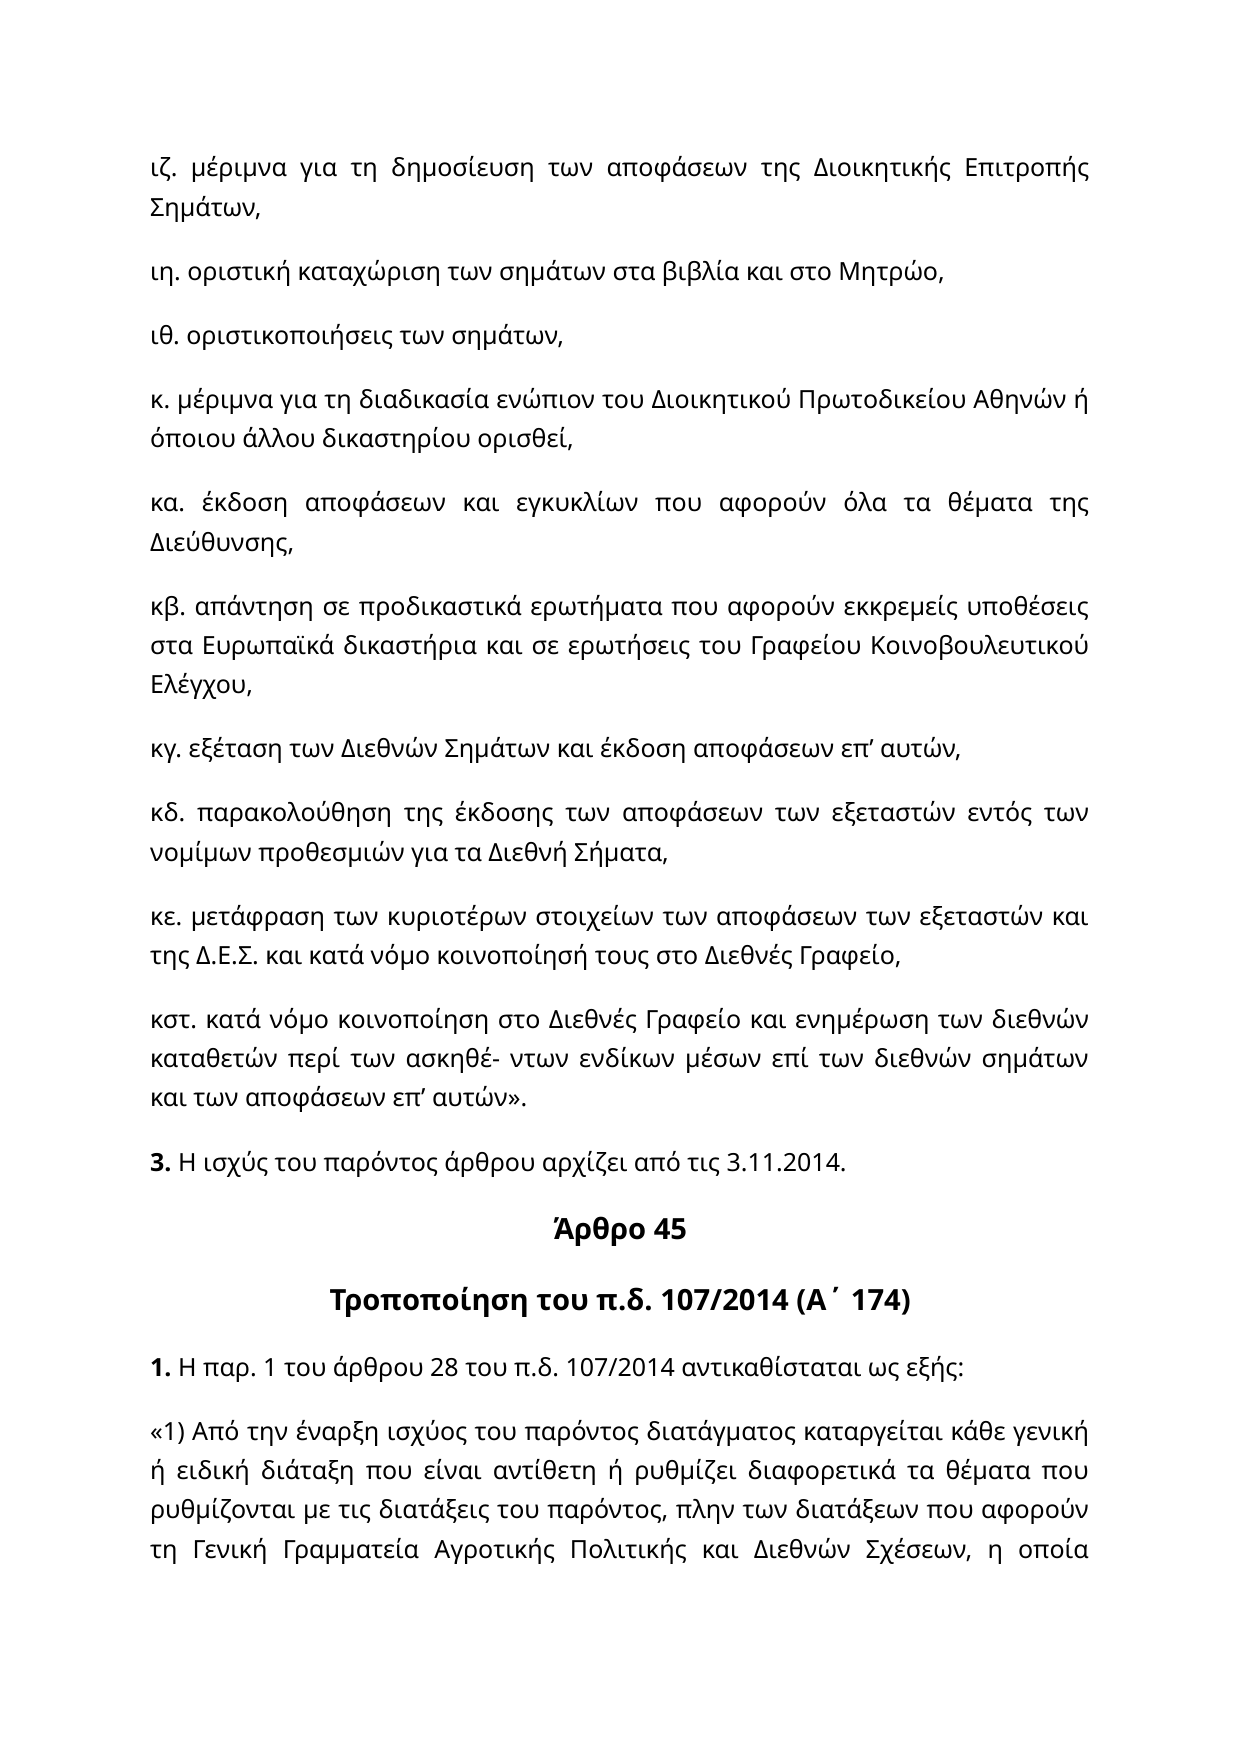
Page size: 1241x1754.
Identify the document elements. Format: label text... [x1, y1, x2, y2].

text κβ. απάντηση σε προδικαστικά ερωτήματα που αφορούν εκκρεμείς υποθέσεις στα Ευρωπαϊκά δικαστήρια και σε ερωτήσεις του Γραφείου Κοινοβουλευτικού Ελέγχου, [150, 588, 1090, 701]
text κ. μέριμνα για τη διαδικασία ενώπιον του Διοικητικού Πρωτοδικείου Αθηνών ή όποιου άλλου δικαστηρίου ορισθεί, [150, 382, 1090, 455]
text ιζ. μέριμνα για τη δημοσίευση των αποφάσεων της Διοικητικής Επιτροπής Σημάτων, [150, 150, 1090, 223]
text ιη. οριστική καταχώριση των σημάτων στα βιβλία και στο Μητρώο, [150, 253, 1090, 287]
text 1. Η παρ. 1 του άρθρου 28 του π.δ. 107/2014 αντικαθίσταται ως εξής: [150, 1349, 1090, 1384]
text κα. έκδοση αποφάσεων και εγκυκλίων που αφορούν όλα τα θέματα της Διεύθυνσης, [150, 485, 1090, 558]
text κστ. κατά νόμο κοινοποίηση στο Διεθνές Γραφείο και ενημέρωση των διεθνών καταθετών περί των ασκηθέ- ντων ενδίκων μέσων επί των διεθνών σημάτων και των αποφάσεων επ’ αυτών». [150, 1002, 1090, 1114]
subtitle Τροποποίηση του π.δ. 107/2014 (Α΄ 174) [150, 1279, 1090, 1319]
text «1) Από την έναρξη ισχύος του παρόντος διατάγματος καταργείται κάθε γενική ή ειδική διάταξη που είναι αντίθετη ή ρυθμίζει διαφορετικά τα θέματα που ρυθμίζονται με τις διατάξεις του παρόντος, πλην των διατάξεων που αφορούν τη Γενική Γραμματεία Αγροτικής Πολιτικής και Διεθνών Σχέσεων, η οποία [150, 1414, 1090, 1565]
text κε. μετάφραση των κυριοτέρων στοιχείων των αποφάσεων των εξεταστών και της Δ.Ε.Σ. και κατά νόμο κοινοποίησή τους στο Διεθνές Γραφείο, [150, 898, 1090, 972]
text κγ. εξέταση των Διεθνών Σημάτων και έκδοση αποφάσεων επ’ αυτών, [150, 731, 1090, 765]
text κδ. παρακολούθηση της έκδοσης των αποφάσεων των εξεταστών εντός των νομίμων προθεσμιών για τα Διεθνή Σήματα, [150, 795, 1090, 868]
text ιθ. οριστικοποιήσεις των σημάτων, [150, 317, 1090, 352]
text 3. Η ισχύς του παρόντος άρθρου αρχίζει από τις 3.11.2014. [150, 1144, 1090, 1178]
subtitle Άρθρο 45 [150, 1208, 1090, 1248]
